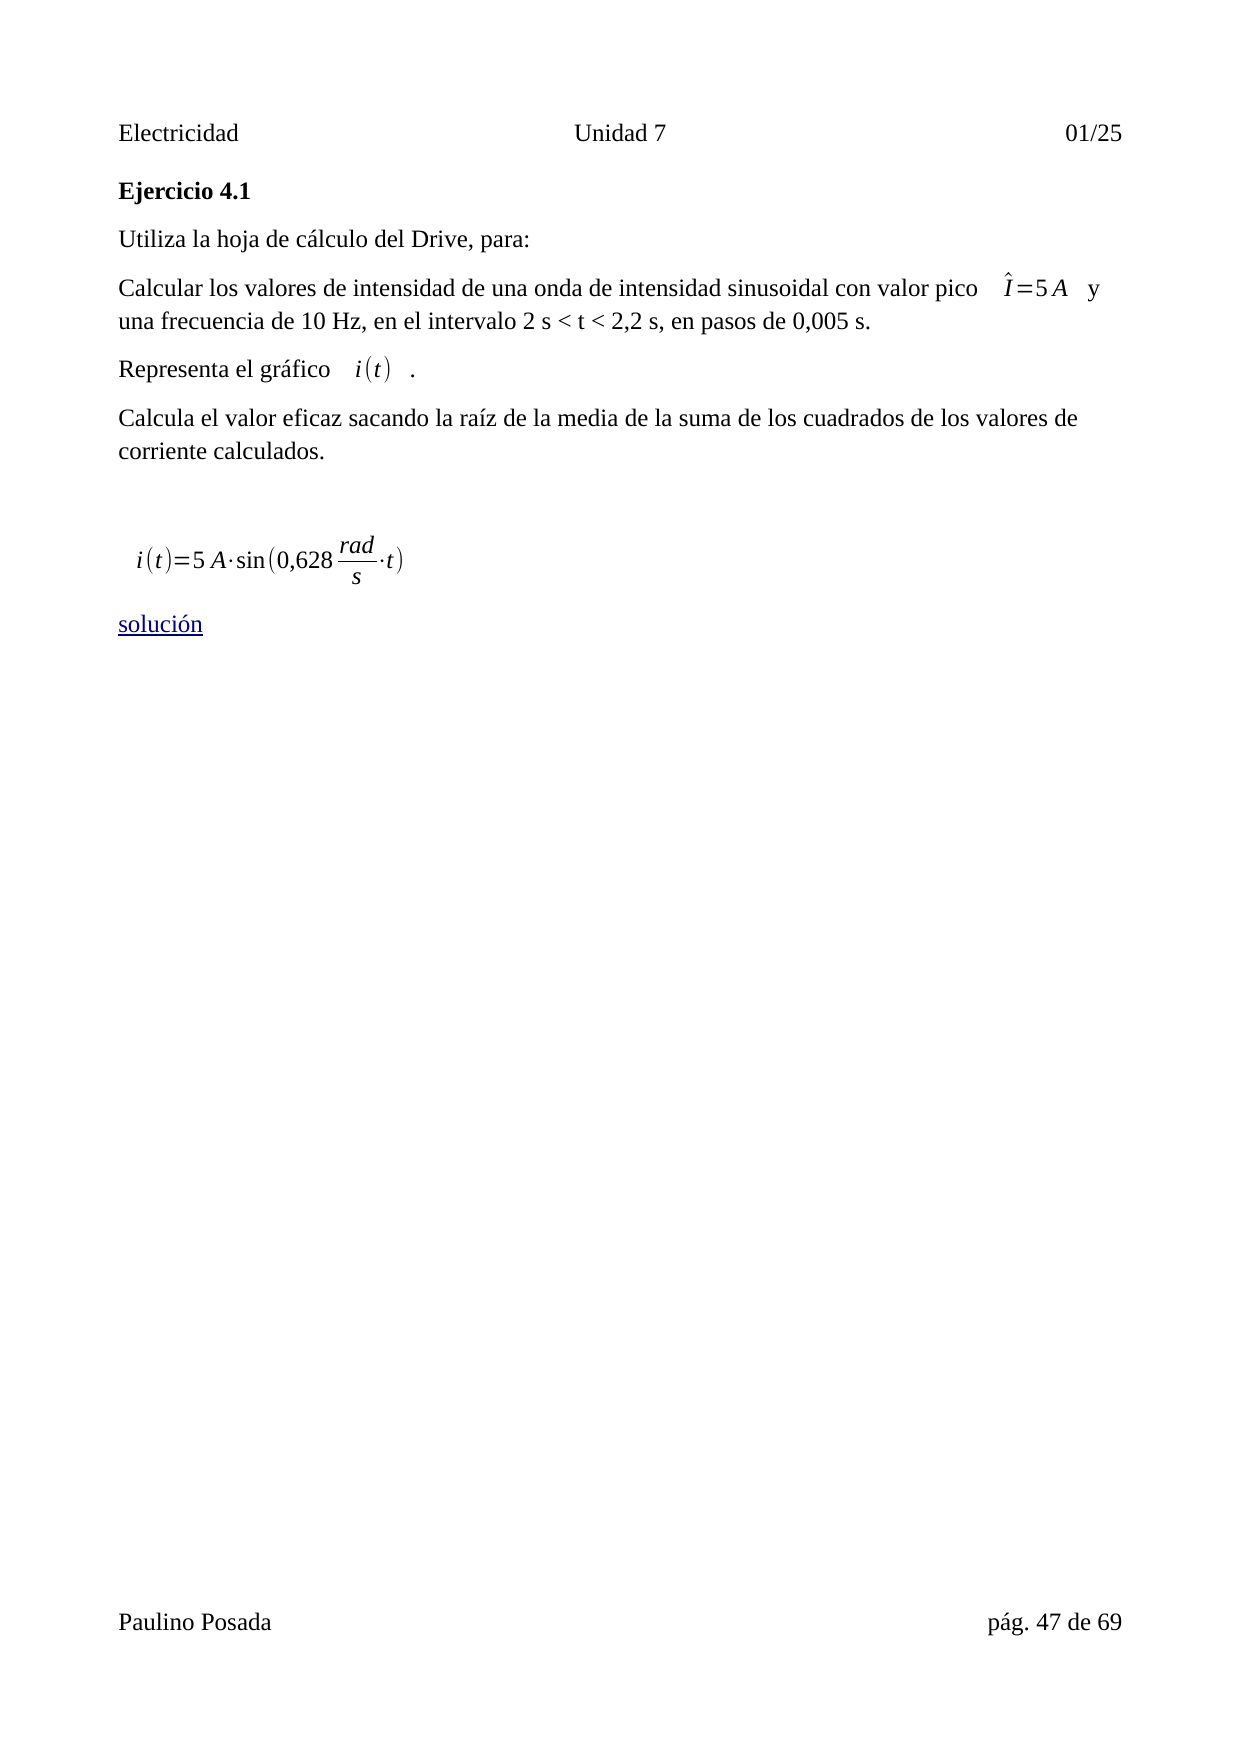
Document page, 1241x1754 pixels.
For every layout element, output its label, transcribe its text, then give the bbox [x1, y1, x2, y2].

text Representa el gráfico . [118, 354, 1122, 384]
text Ejercicio 4.1 [118, 176, 1122, 205]
text Calcular los valores de intensidad de una onda de intensidad sinusoidal con valor pico y una frecuencia de 10 Hz, en el intervalo 2 s < t < 2,2 s, en pasos de 0,005 s. [118, 272, 1122, 335]
text Calcula el valor eficaz sacando la raíz de la media de la suma de los cuadrados de los valores de corriente calculados. [118, 403, 1122, 465]
text solución [118, 609, 1122, 638]
text Utiliza la hoja de cálculo del Drive, para: [118, 224, 1122, 253]
